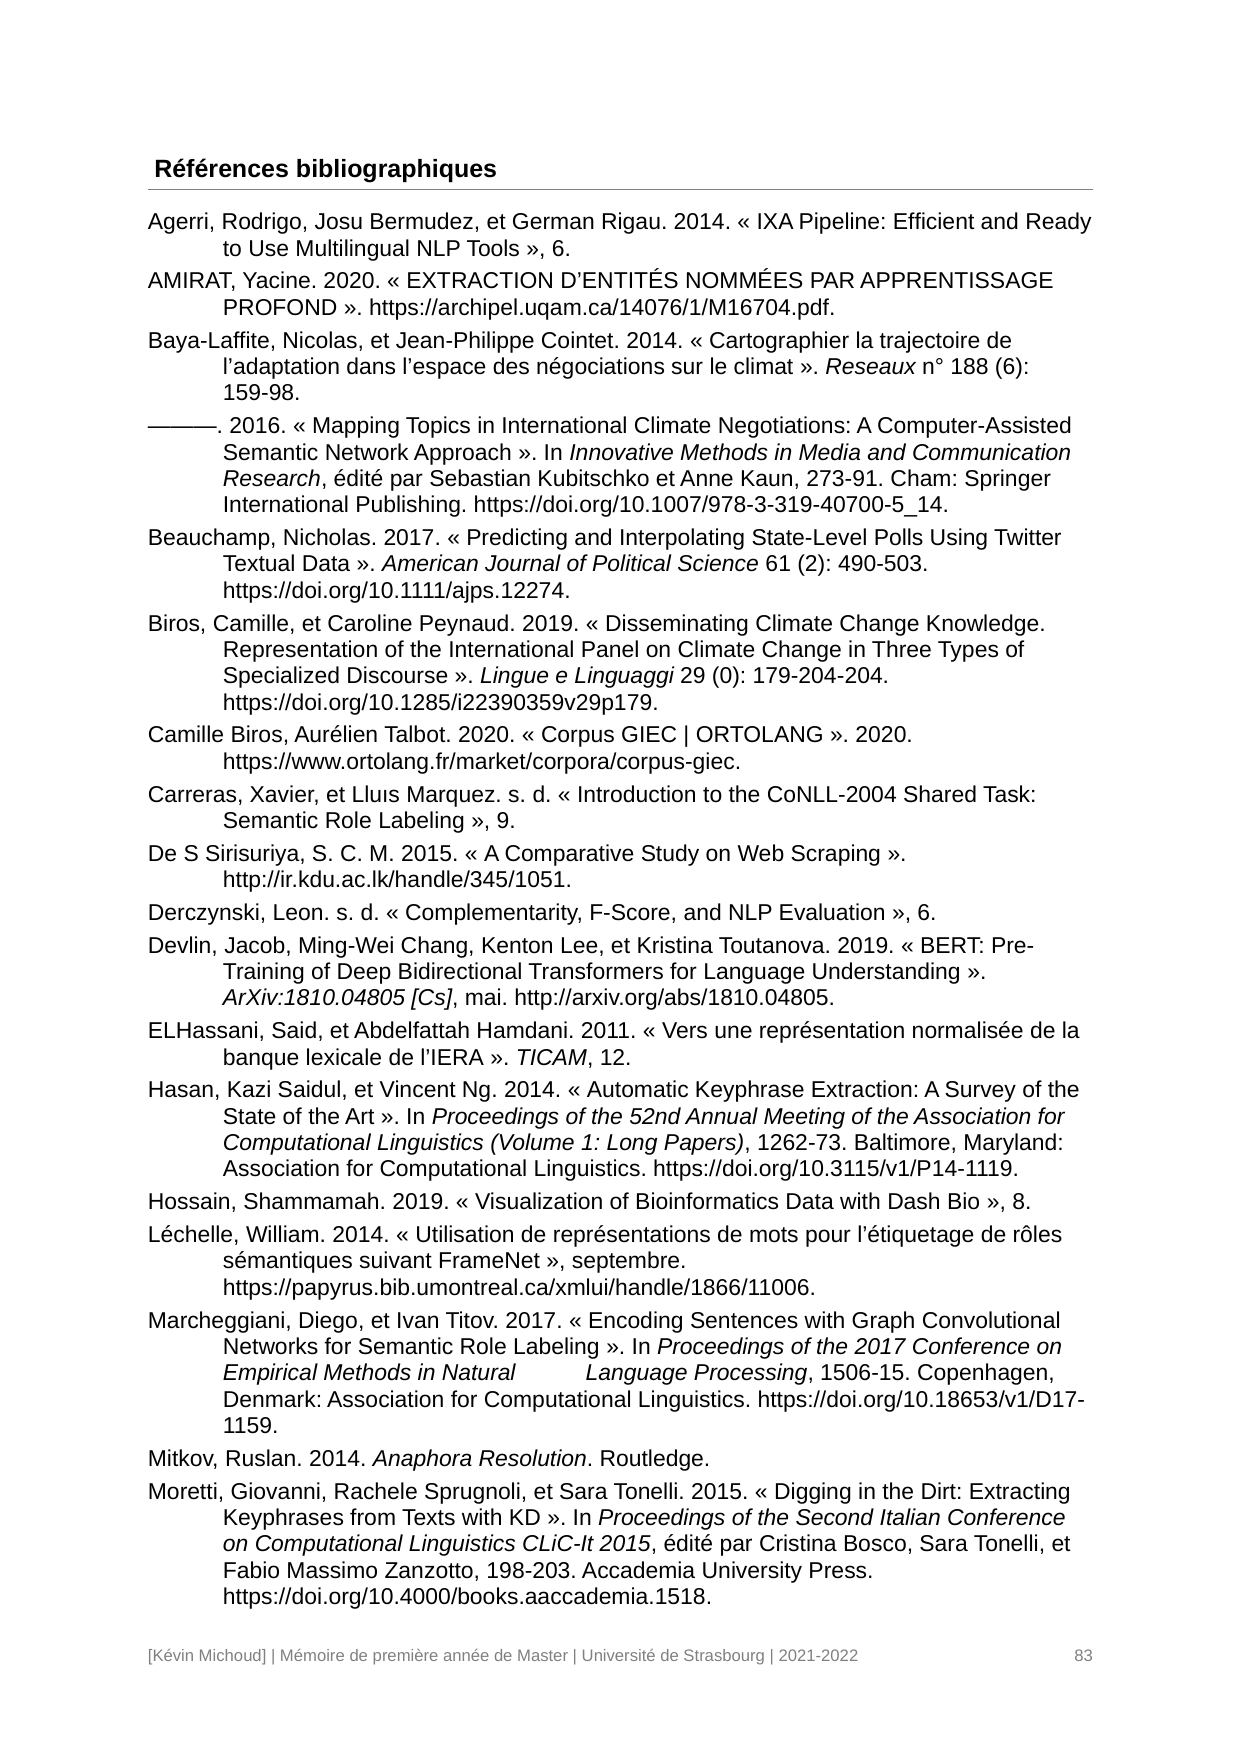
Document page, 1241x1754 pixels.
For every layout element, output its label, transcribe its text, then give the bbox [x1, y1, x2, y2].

text AMIRAT, Yacine. 2020. « EXTRACTION D’ENTITÉS NOMMÉES PAR APPRENTISSAGE PROFOND ». https://archipel.uqam.ca/14076/1/M16704.pdf. [148, 267, 1093, 320]
text Beauchamp, Nicholas. 2017. « Predicting and Interpolating State‐Level Polls Using Twitter Textual Data ». American Journal of Political Science 61 (2): 490‑503. https://doi.org/10.1111/ajps.12274. [148, 524, 1093, 603]
text Derczynski, Leon. s. d. « Complementarity, F-Score, and NLP Evaluation », 6. [148, 899, 1093, 925]
text Marcheggiani, Diego, et Ivan Titov. 2017. « Encoding Sentences with Graph Convolutional Networks for Semantic Role Labeling ». In Proceedings of the 2017 Conference on Empirical Methods in Natural Language Processing, 1506‑15. Copenhagen, Denmark: Association for Computational Linguistics. https://doi.org/10.18653/v1/D17-1159. [148, 1307, 1093, 1438]
text De S Sirisuriya, S. C. M. 2015. « A Comparative Study on Web Scraping ». http://ir.kdu.ac.lk/handle/345/1051. [148, 840, 1093, 892]
text ———. 2016. « Mapping Topics in International Climate Negotiations: A Computer-Assisted Semantic Network Approach ». In Innovative Methods in Media and Communication Research, édité par Sebastian Kubitschko et Anne Kaun, 273‑91. Cham: Springer International Publishing. https://doi.org/10.1007/978-3-319-40700-5_14. [148, 412, 1093, 517]
text Moretti, Giovanni, Rachele Sprugnoli, et Sara Tonelli. 2015. « Digging in the Dirt: Extracting Keyphrases from Texts with KD ». In Proceedings of the Second Italian Conference on Computational Linguistics CLiC-It 2015, édité par Cristina Bosco, Sara Tonelli, et Fabio Massimo Zanzotto, 198‑203. Accademia University Press. https://doi.org/10.4000/books.aaccademia.1518. [148, 1478, 1093, 1609]
text Agerri, Rodrigo, Josu Bermudez, et German Rigau. 2014. « IXA Pipeline: Efﬁcient and Ready to Use Multilingual NLP Tools », 6. [148, 208, 1093, 261]
subtitle Références bibliographiques [148, 148, 1093, 189]
text Camille Biros, Aurélien Talbot. 2020. « Corpus GIEC | ORTOLANG ». 2020. https://www.ortolang.fr/market/corpora/corpus-giec. [148, 721, 1093, 774]
text Biros, Camille, et Caroline Peynaud. 2019. « Disseminating Climate Change Knowledge. Representation of the International Panel on Climate Change in Three Types of Specialized Discourse ». Lingue e Linguaggi 29 (0): 179-204‑204. https://doi.org/10.1285/i22390359v29p179. [148, 609, 1093, 715]
text Baya-Laffite, Nicolas, et Jean-Philippe Cointet. 2014. « Cartographier la trajectoire de l’adaptation dans l’espace des négociations sur le climat ». Reseaux n° 188 (6): 159‑98. [148, 327, 1093, 406]
text ELHassani, Said, et Abdelfattah Hamdani. 2011. « Vers une représentation normalisée de la banque lexicale de l’IERA ». TICAM, 12. [148, 1017, 1093, 1070]
text Carreras, Xavier, et Lluıs Marquez. s. d. « Introduction to the CoNLL-2004 Shared Task: Semantic Role Labeling », 9. [148, 781, 1093, 833]
text Léchelle, William. 2014. « Utilisation de représentations de mots pour l’étiquetage de rôles sémantiques suivant FrameNet », septembre. https://papyrus.bib.umontreal.ca/xmlui/handle/1866/11006. [148, 1221, 1093, 1300]
text Mitkov, Ruslan. 2014. Anaphora Resolution. Routledge. [148, 1445, 1093, 1471]
text Devlin, Jacob, Ming-Wei Chang, Kenton Lee, et Kristina Toutanova. 2019. « BERT: Pre-Training of Deep Bidirectional Transformers for Language Understanding ». ArXiv:1810.04805 [Cs], mai. http://arxiv.org/abs/1810.04805. [148, 932, 1093, 1011]
text Hossain, Shammamah. 2019. « Visualization of Bioinformatics Data with Dash Bio », 8. [148, 1188, 1093, 1214]
text Hasan, Kazi Saidul, et Vincent Ng. 2014. « Automatic Keyphrase Extraction: A Survey of the State of the Art ». In Proceedings of the 52nd Annual Meeting of the Association for Computational Linguistics (Volume 1: Long Papers), 1262‑73. Baltimore, Maryland: Association for Computational Linguistics. https://doi.org/10.3115/v1/P14-1119. [148, 1076, 1093, 1182]
